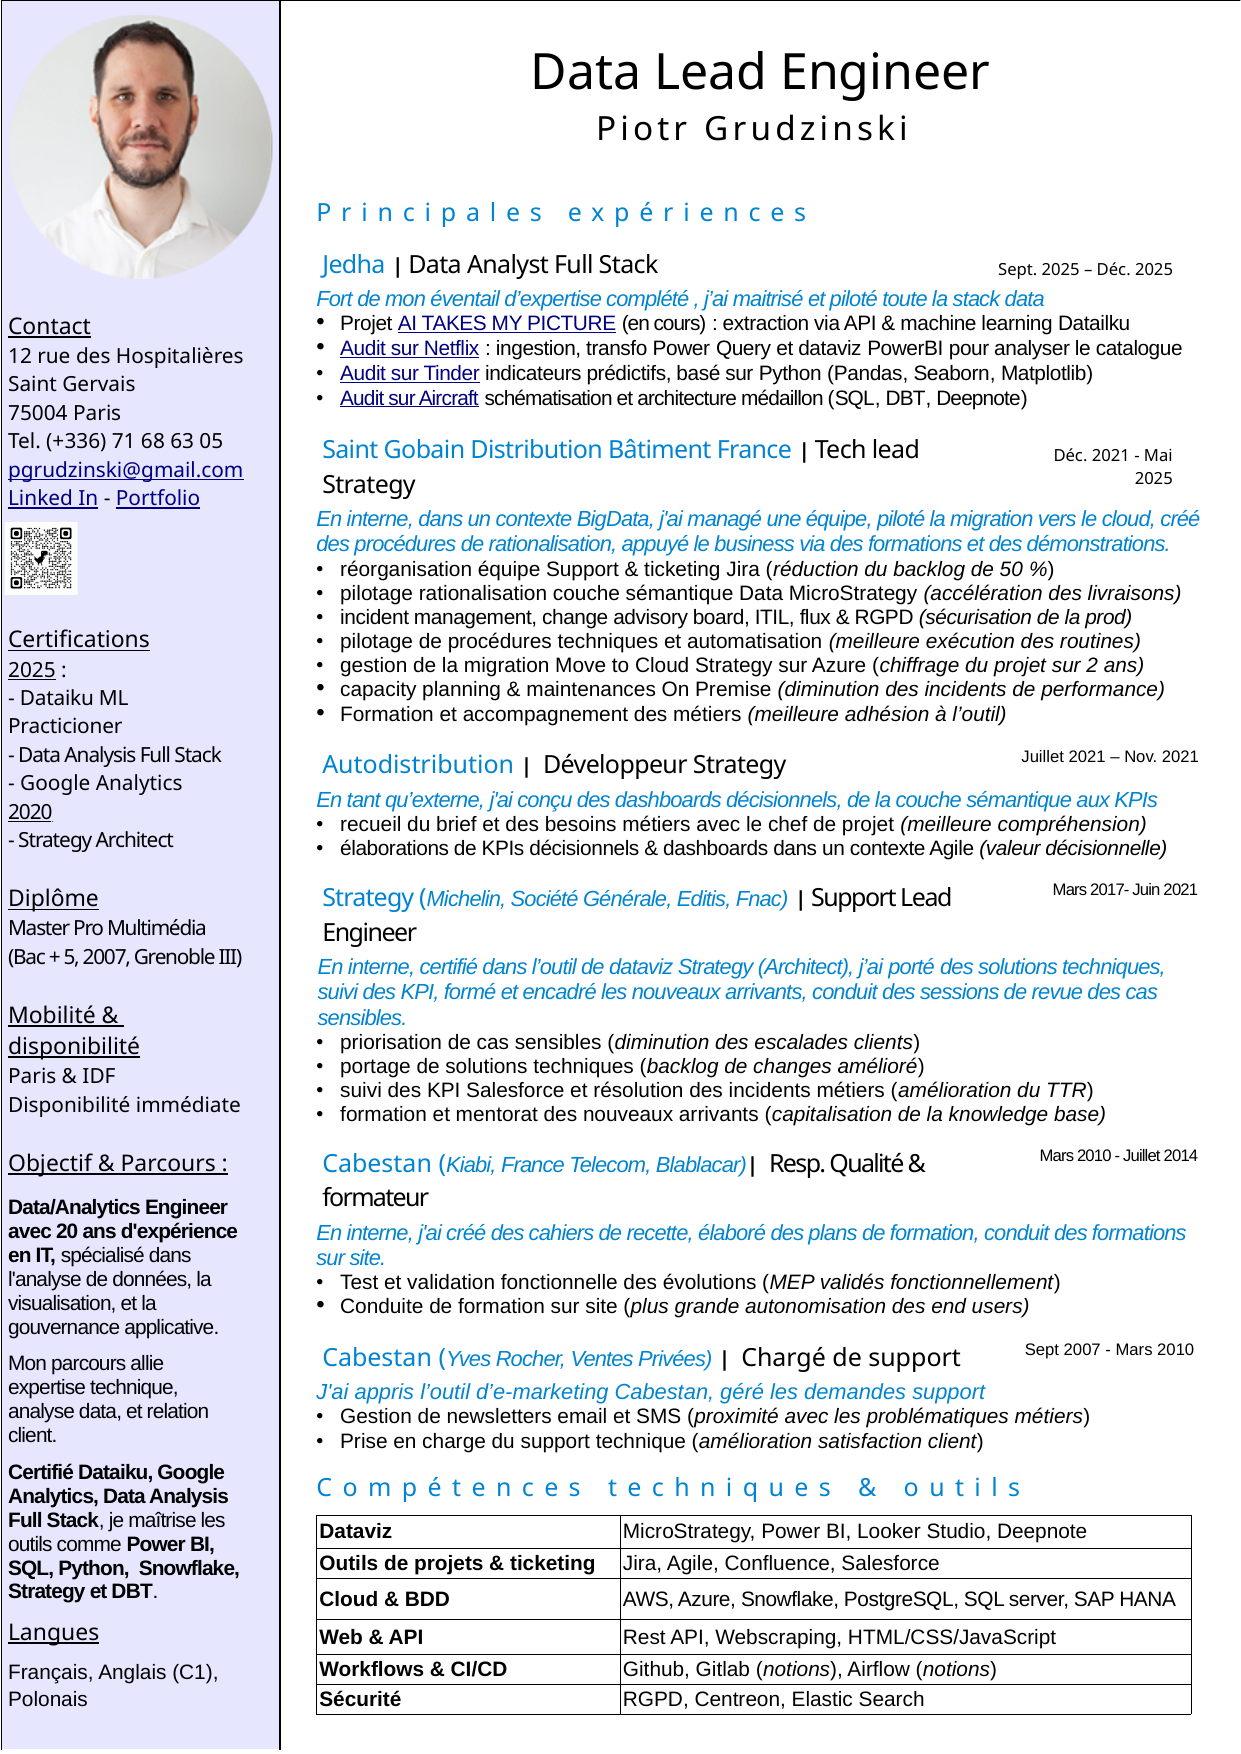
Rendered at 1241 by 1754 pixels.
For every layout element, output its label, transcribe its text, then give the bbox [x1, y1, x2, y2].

table_cell Workflows & CI/CD [317, 1655, 620, 1683]
table_header Mars 2010 - Juillet 2014 [1030, 1140, 1204, 1220]
table_cell Rest API, Webscraping, HTML/CSS/JavaScript [621, 1620, 1191, 1654]
table_header Dataviz [317, 1516, 620, 1548]
picture [4, 522, 78, 595]
table_header Autodistribution | Développeur Strategy [316, 741, 909, 787]
table_cell Web & API [317, 1620, 620, 1654]
table_header Strategy (Michelin, Société Générale, Editis, Fnac) | Support Lead Engineer [316, 874, 1041, 954]
table_cell Outils de projets & ticketing [317, 1549, 620, 1577]
table_header Contact 12 rue des Hospitalières Saint Gervais 75004 Paris Tel. (+336) 71 68 63 05 pgrudzinski@gmail.com Linked In - Portfolio Certifications 2025 : - Dataiku ML Practicioner - Data Analysis Full Stack - Google Analytics 2020 - Strategy Architect Diplôme Master Pro Multimédia (Bac + 5, 2007, Grenoble III) Mobilité & disponibilité Paris & IDF Disponibilité immédiate Objectif & Parcours : Data/Analytics Engineer avec 20 ans d'expérience en IT, spécialisé dans l'analyse de données, la visualisation, et la gouvernance applicative. Mon parcours allie expertise technique, analyse data, et relation client. Certifié Dataiku, Google Analytics, Data Analysis Full Stack, je maîtrise les outils comme Power BI, SQL, Python, Snowflake, Strategy et DBT. Langues Français, Anglais (C1), Polonais [2, 279, 279, 1749]
table_cell Github, Gitlab (notions), Airflow (notions) [621, 1655, 1191, 1683]
table_cell Jira, Agile, Confluence, Salesforce [621, 1549, 1191, 1577]
table_header Déc. 2021 - Mai 2025 [1001, 426, 1178, 506]
table_header Cabestan (Kiabi, France Telecom, Blablacar)| Resp. Qualité & formateur [316, 1140, 1030, 1220]
table_header MicroStrategy, Power BI, Looker Studio, Deepnote [621, 1516, 1191, 1548]
table_header Saint Gobain Distribution Bâtiment France | Tech lead Strategy [316, 426, 1001, 506]
table_header Jedha | Data Analyst Full Stack [316, 241, 966, 286]
table_cell Sécurité [317, 1685, 620, 1713]
table_header Juillet 2021 – Nov. 2021 [909, 741, 1204, 787]
table_cell AWS, Azure, Snowflake, PostgreSQL, SQL server, SAP HANA [621, 1579, 1191, 1619]
table_header Sept 2007 - Mars 2010 [1018, 1334, 1204, 1379]
table_header Data Lead Engineer Piotr Grudzinski Fort de mon éventail d’expertise complété , j’ai maitrisé et piloté toute la stack data Projet AI TAKES MY PICTURE (en cours) : extraction via API & machine learning Datailku Audit sur Netflix : ingestion, transfo Power Query et dataviz PowerBI pour analyser le catalogue Audit sur Tinder indicateurs prédictifs, basé sur Python (Pandas, Seaborn, Matplotlib) Audit sur Aircraft schématisation et architecture médaillon (SQL, DBT, Deepnote) En interne, dans un contexte BigData, j'ai managé une équipe, piloté la migration vers le cloud, créé des procédures de rationalisation, appuyé le business via des formations et des démonstrations. réorganisation équipe Support & ticketing Jira (réduction du backlog de 50 %) pilotage rationalisation couche sémantique Data MicroStrategy (accélération des livraisons) incident management, change advisory board, ITIL, flux & RGPD (sécurisation de la prod) pilotage de procédures techniques et automatisation (meilleure exécution des routines) gestion de la migration Move to Cloud Strategy sur Azure (chiffrage du projet sur 2 ans) capacity planning & maintenances On Premise (diminution des incidents de performance) Formation et accompagnement des métiers (meilleure adhésion à l’outil) En tant qu’externe, j'ai conçu des dashboards décisionnels, de la couche sémantique aux KPIs recueil du brief et des besoins métiers avec le chef de projet (meilleure compréhension) élaborations de KPIs décisionnels & dashboards dans un contexte Agile (valeur décisionnelle) En interne, certifié dans l’outil de dataviz Strategy (Architect), j’ai porté des solutions techniques, suivi des KPI, formé et encadré les nouveaux arrivants, conduit des sessions de revue des cas sensibles. priorisation de cas sensibles (diminution des escalades clients) portage de solutions techniques (backlog de changes amélioré) suivi des KPI Salesforce et résolution des incidents métiers (amélioration du TTR) formation et mentorat des nouveaux arrivants (capitalisation de la knowledge base) En interne, j'ai créé des cahiers de recette, élaboré des plans de formation, conduit des formations sur site. Test et validation fonctionnelle des évolutions (MEP validés fonctionnellement) Conduite de formation sur site (plus grande autonomisation des end users) J'ai appris l’outil d’e-marketing Cabestan, géré les demandes support Gestion de newsletters email et SMS (proximité avec les problématiques métiers) Prise en charge du support technique (amélioration satisfaction client) Compétences techniques & outils [281, 1, 1241, 1749]
table_header Sept. 2025 – Déc. 2025 [966, 241, 1179, 286]
table_cell RGPD, Centreon, Elastic Search [621, 1685, 1191, 1713]
table_cell Cloud & BDD [317, 1579, 620, 1619]
table_header Mars 2017- Juin 2021 [1041, 874, 1204, 954]
picture [9, 15, 273, 279]
table_header Principales expériences [316, 195, 1204, 229]
table_header [2, 1, 279, 278]
table_header Cabestan (Yves Rocher, Ventes Privées) | Chargé de support [316, 1334, 1018, 1379]
